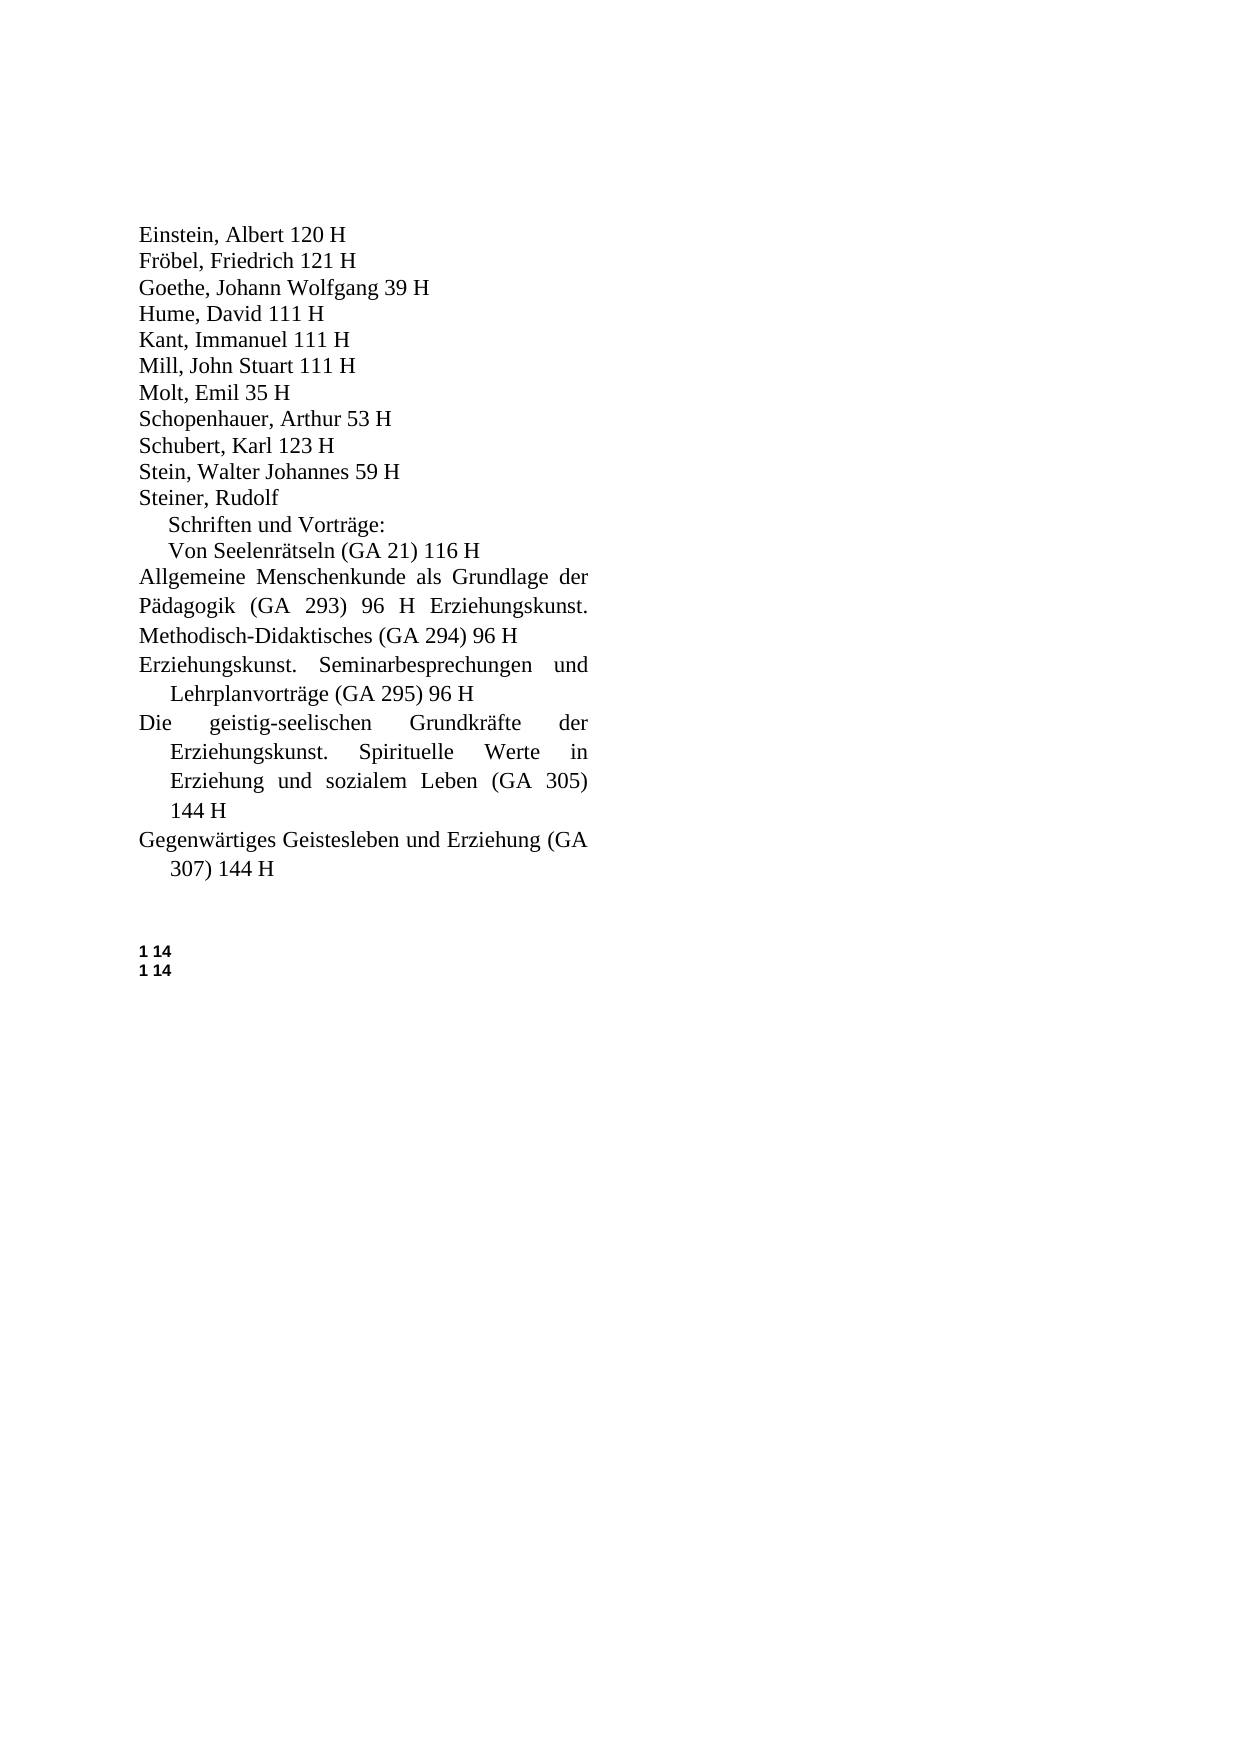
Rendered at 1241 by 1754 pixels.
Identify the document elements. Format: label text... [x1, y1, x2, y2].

text Fröbel, Friedrich 121 H [139, 247, 588, 273]
text Einstein, Albert 120 H [139, 221, 588, 247]
text Goethe, Johann Wolfgang 39 H [139, 273, 588, 300]
text 1 14 [139, 942, 1038, 961]
text 1 14 [139, 961, 1038, 980]
text Molt, Emil 35 H [139, 379, 588, 405]
text Steiner, Rudolf [139, 484, 588, 511]
text Allgemeine Menschenkunde als Grundlage der Pädagogik (GA 293) 96 H Erziehungskunst. Methodisch-Didaktisches (GA 294) 96 H [139, 563, 588, 648]
text Hume, David 111 H [139, 300, 588, 326]
text Gegenwärtiges Geistesleben und Erziehung (GA 307) 144 H [139, 826, 588, 881]
text Von Seelenrätseln (GA 21) 116 H [139, 537, 588, 563]
text Die geistig-seelischen Grundkräfte der Erziehungskunst. Spirituelle Werte in Erziehung und sozialem Leben (GA 305) 144 H [139, 709, 588, 823]
text Erziehungskunst. Seminarbesprechungen und Lehrplanvorträge (GA 295) 96 H [139, 651, 588, 706]
text Mill, John Stuart 111 H [139, 353, 588, 379]
text Schriften und Vorträge: [139, 511, 588, 537]
text Stein, Walter Johannes 59 H [139, 458, 588, 484]
text Kant, Immanuel 111 H [139, 326, 588, 353]
text Schubert, Karl 123 H [139, 432, 588, 458]
text Schopenhauer, Arthur 53 H [139, 405, 588, 432]
